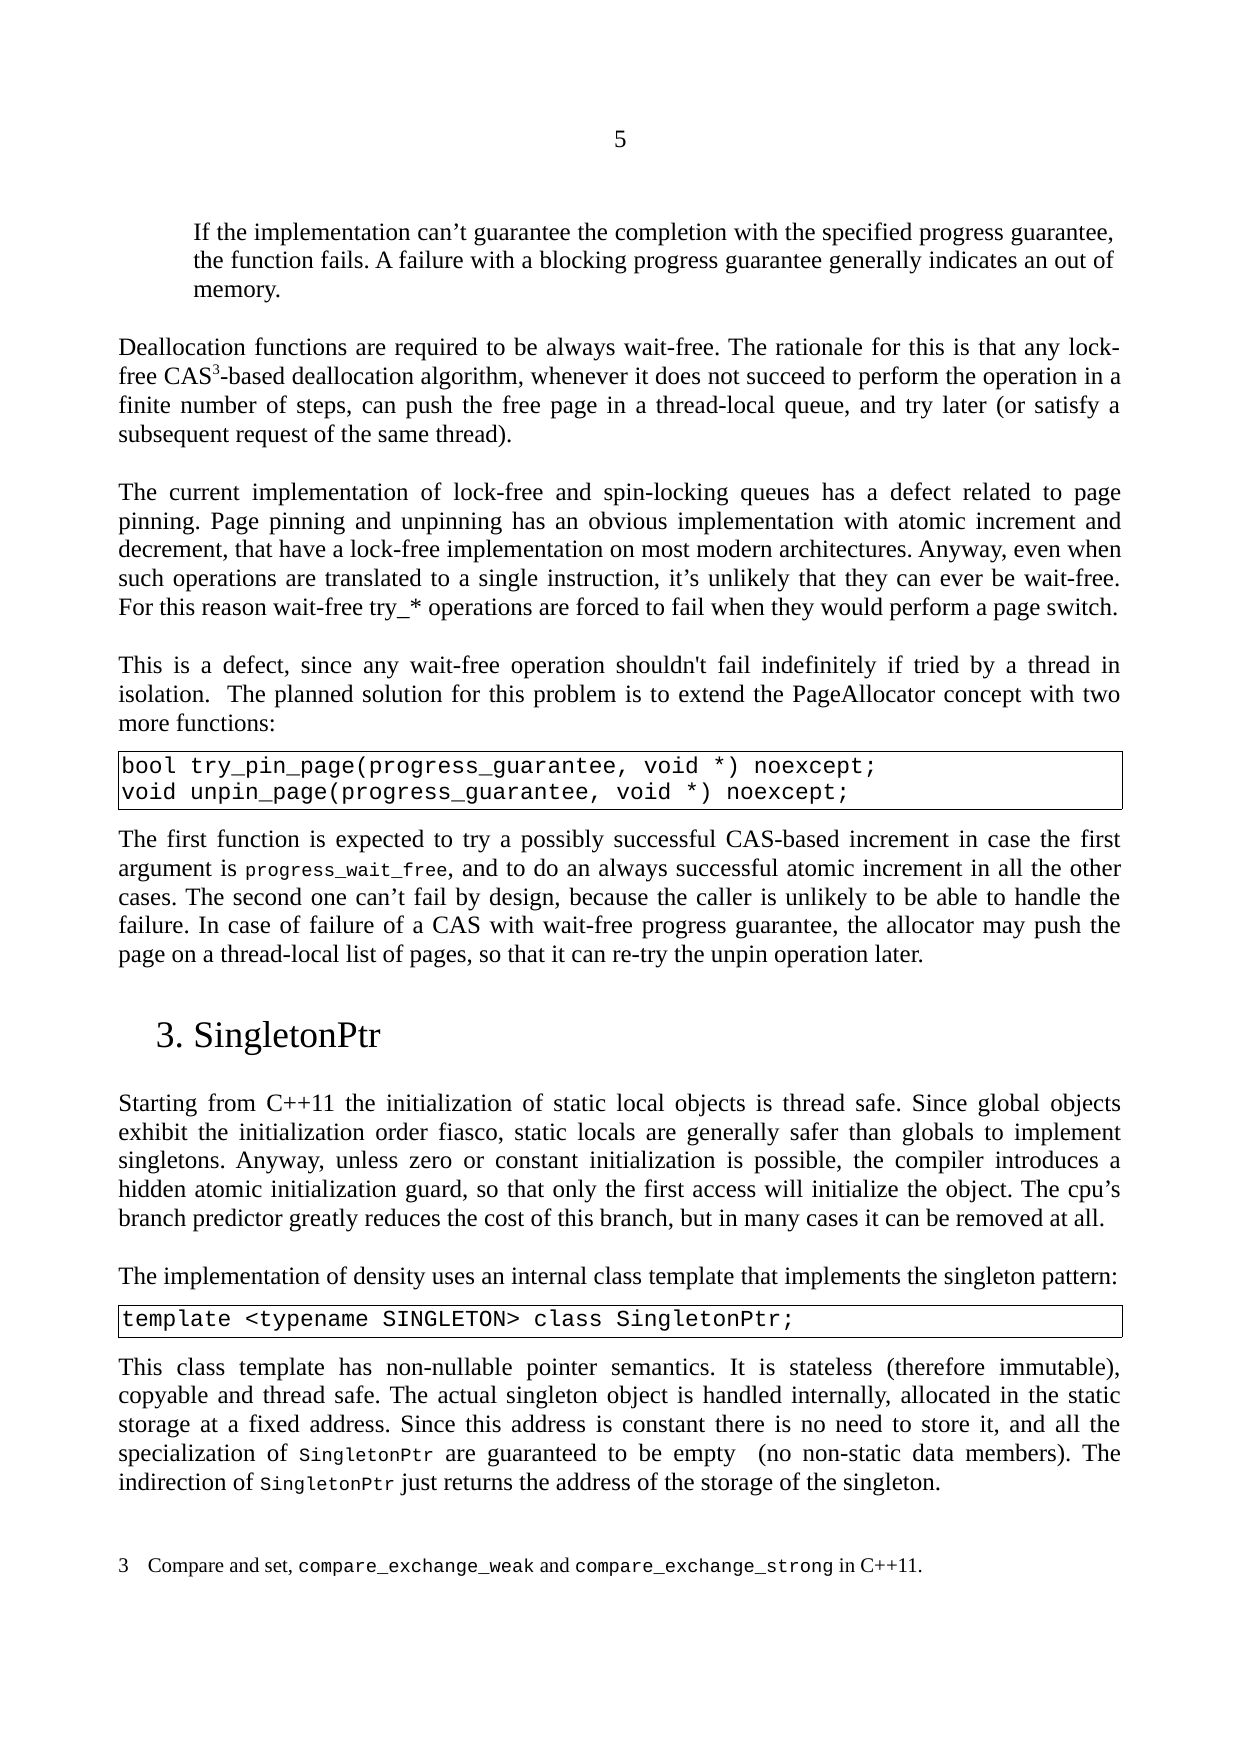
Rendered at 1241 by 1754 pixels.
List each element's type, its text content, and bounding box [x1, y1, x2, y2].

text If the implementation can’t guarantee the completion with the specified progress guarantee, the function fails. A failure with a blocking progress guarantee generally indicates an out of memory. [118, 217, 1122, 303]
text bool try_pin_page(progress_guarantee, void *) noexcept; [119, 752, 1122, 777]
text Starting from C++11 the initialization of static local objects is thread safe. Since global objects exhibit the initialization order fiasco, static locals are generally safer than globals to implement singletons. Anyway, unless zero or constant initialization is possible, the compiler introduces a hidden atomic initialization guard, so that only the first access will initialize the object. The cpu’s branch predictor greatly reduces the cost of this branch, but in many cases it can be removed at all. [118, 1088, 1122, 1232]
text The current implementation of lock-free and spin-locking queues has a defect related to page pinning. Page pinning and unpinning has an obvious implementation with atomic increment and decrement, that have a lock-free implementation on most modern architectures. Anyway, even when such operations are translated to a single instruction, it’s unlikely that they can ever be wait-free. For this reason wait-free try_* operations are forced to fail when they would perform a page switch. [118, 477, 1122, 621]
subtitle SingletonPtr [156, 1012, 1122, 1055]
text This class template has non-nullable pointer semantics. It is stateless (therefore immutable), copyable and thread safe. The actual singleton object is handled internally, allocated in the static storage at a fixed address. Since this address is constant there is no need to store it, and all the specialization of SingletonPtr are guaranteed to be empty (no non-static data members). The indirection of SingletonPtr just returns the address of the storage of the singleton. [118, 1352, 1122, 1496]
text template <typename SINGLETON> class SingletonPtr; [119, 1306, 1122, 1337]
text The implementation of density uses an internal class template that implements the singleton pattern: [118, 1261, 1122, 1290]
text This is a defect, since any wait-free operation shouldn't fail indefinitely if tried by a thread in isolation. The planned solution for this problem is to extend the PageAllocator concept with two more functions: [118, 650, 1122, 737]
text The first function is expected to try a possibly successful CAS-based increment in case the first argument is progress_wait_free, and to do an always successful atomic increment in all the other cases. The second one can’t fail by design, because the caller is unlikely to be able to handle the failure. In case of failure of a CAS with wait-free progress guarantee, the allocator may push the page on a thread-local list of pages, so that it can re-try the unpin operation later. [118, 824, 1122, 968]
text Compare and set, compare_exchange_weak and compare_exchange_strong in C++11. [118, 1552, 1122, 1578]
text Deallocation functions are required to be always wait-free. The rationale for this is that any lock-free CAS-based deallocation algorithm, whenever it does not succeed to perform the operation in a finite number of steps, can push the free page in a thread-local queue, and try later (or satisfy a subsequent request of the same thread). [118, 332, 1122, 447]
text void unpin_page(progress_guarantee, void *) noexcept; [119, 777, 1122, 809]
